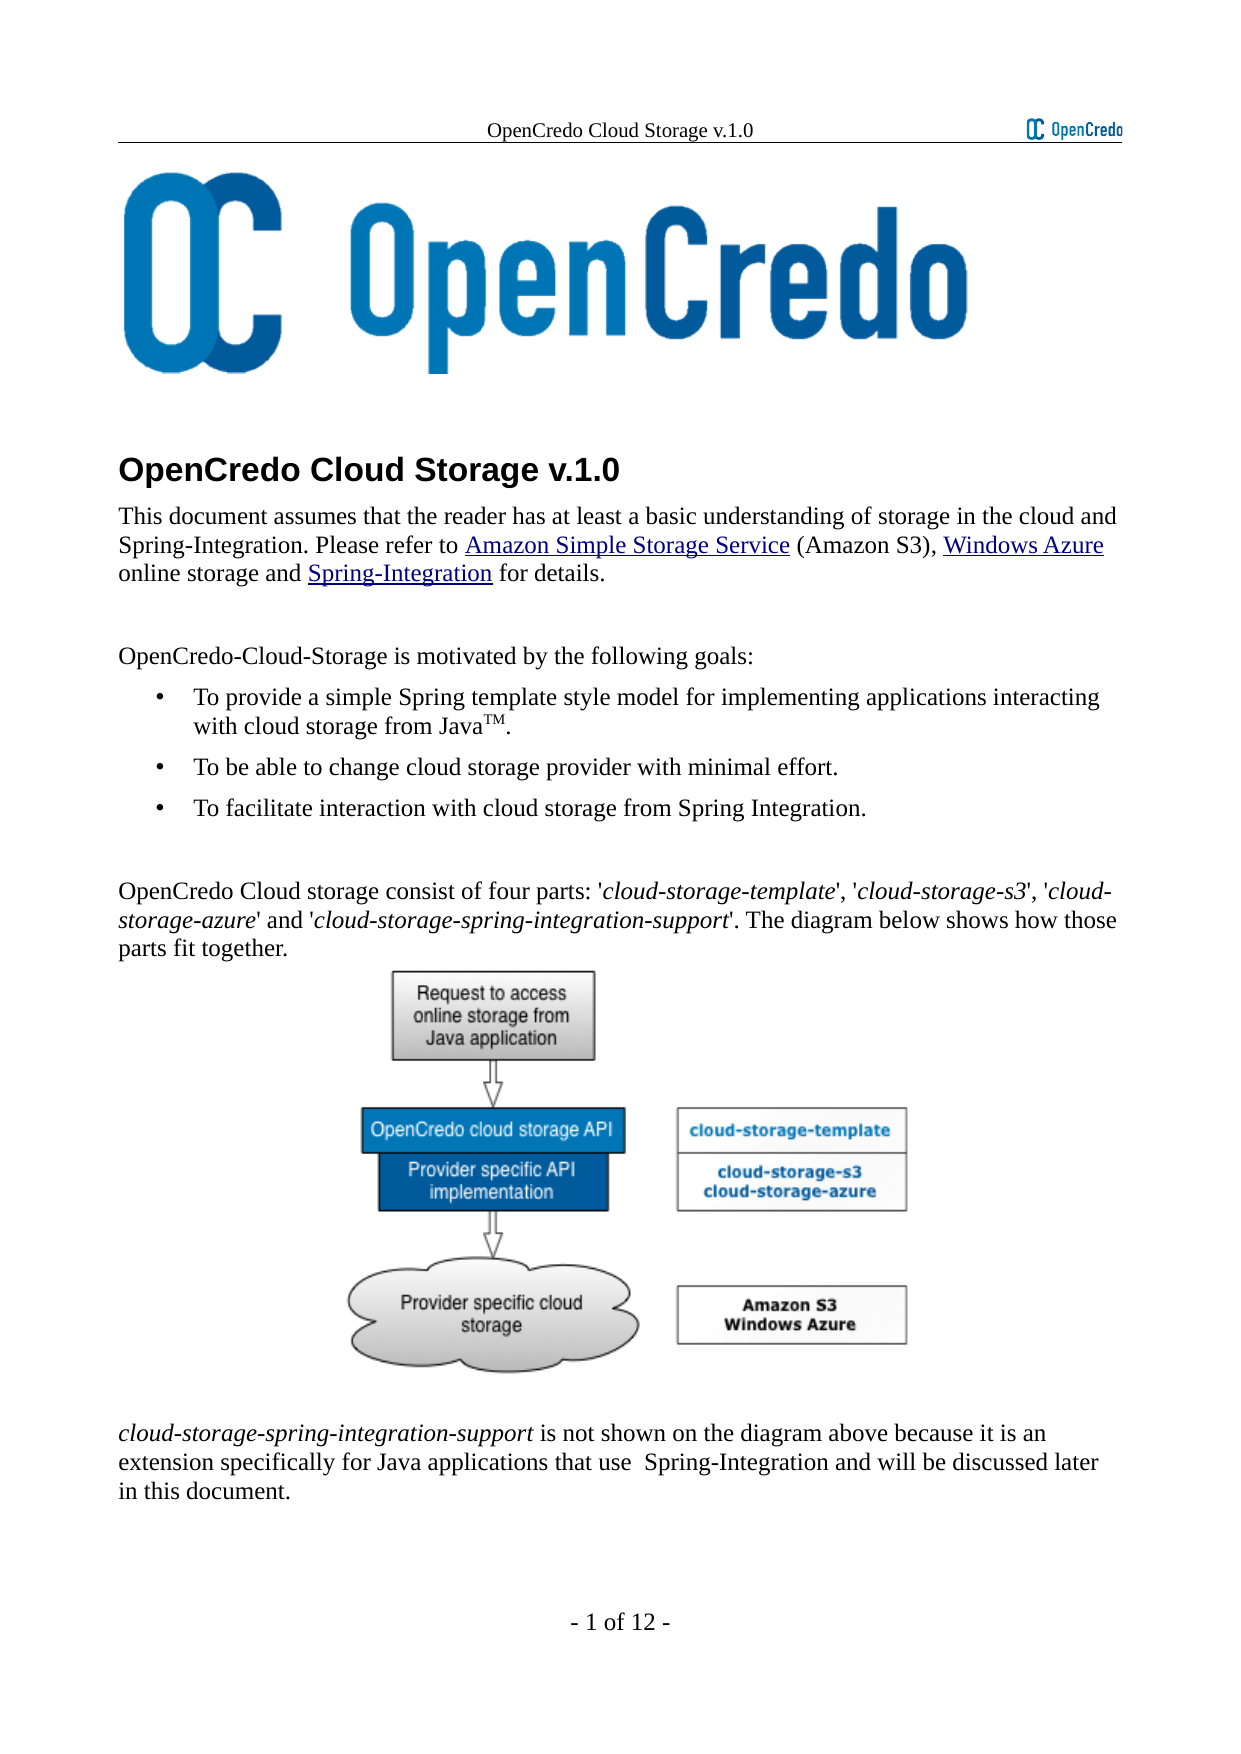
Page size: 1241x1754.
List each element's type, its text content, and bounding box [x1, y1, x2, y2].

picture [123, 171, 968, 374]
text cloud-storage-spring-integration-support is not shown on the diagram above because it is an extension specifically for Java applications that use Spring-Integration and will be discussed later in this document. [118, 1418, 1122, 1504]
text This document assumes that the reader has at least a basic understanding of storage in the cloud and Spring-Integration. Please refer to Amazon Simple Storage Service (Amazon S3), Windows Azure online storage and Spring-Integration for details. [118, 501, 1122, 587]
list To facilitate interaction with cloud storage from Spring Integration. [156, 793, 1122, 822]
text OpenCredo-Cloud-Storage is motivated by the following goals: [118, 641, 1122, 670]
picture [1026, 118, 1123, 140]
subtitle OpenCredo Cloud Storage v.1.0 [118, 450, 1122, 488]
picture [332, 968, 908, 1377]
list To be able to change cloud storage provider with minimal effort. [156, 752, 1122, 781]
text OpenCredo Cloud storage consist of four parts: 'cloud-storage-template', 'cloud-storage-s3', 'cloud-storage-azure' and 'cloud-storage-spring-integration-support'. The diagram below shows how those parts fit together. [118, 876, 1122, 962]
list To provide a simple Spring template style model for implementing applications interacting with cloud storage from JavaTM. [156, 682, 1122, 740]
